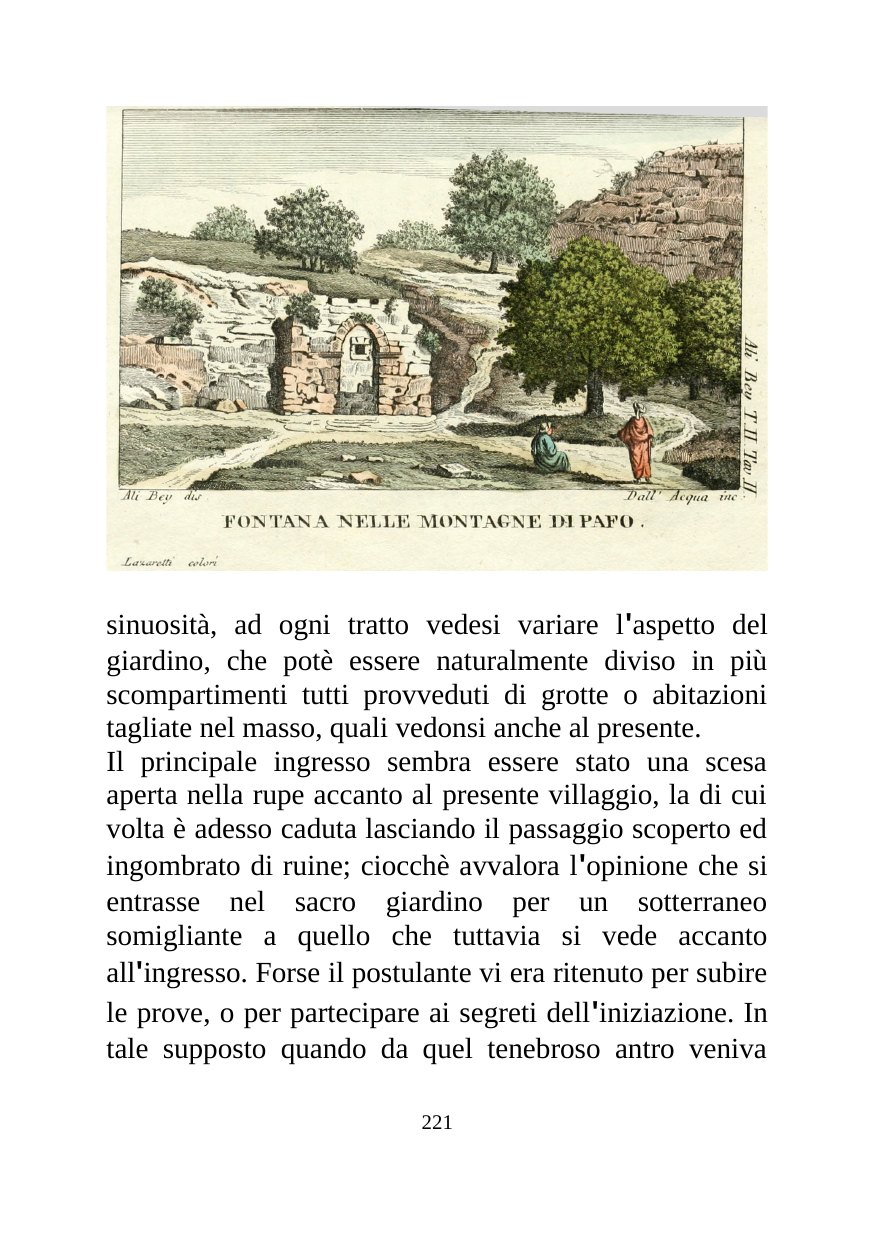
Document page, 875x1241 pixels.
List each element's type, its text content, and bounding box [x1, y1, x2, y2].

text sinuosità, ad ogni tratto vedesi variare l'aspetto del giardino, che potè essere naturalmente diviso in più scompartimenti tutti provveduti di grotte o abitazioni tagliate nel masso, quali vedonsi anche al presente. [106, 604, 768, 744]
text Il principale ingresso sembra essere stato una scesa aperta nella rupe accanto al presente villaggio, la di cui volta è adesso caduta lasciando il passaggio scoperto ed ingombrato di ruine; ciocchè avvalora l'opinione che si entrasse nel sacro giardino per un sotterraneo somigliante a quello che tuttavia si vede accanto all'ingresso. Forse il postulante vi era ritenuto per subire le prove, o per partecipare ai segreti dell'iniziazione. In tale supposto quando da quel tenebroso antro veniva [106, 744, 768, 1064]
picture [106, 106, 768, 571]
